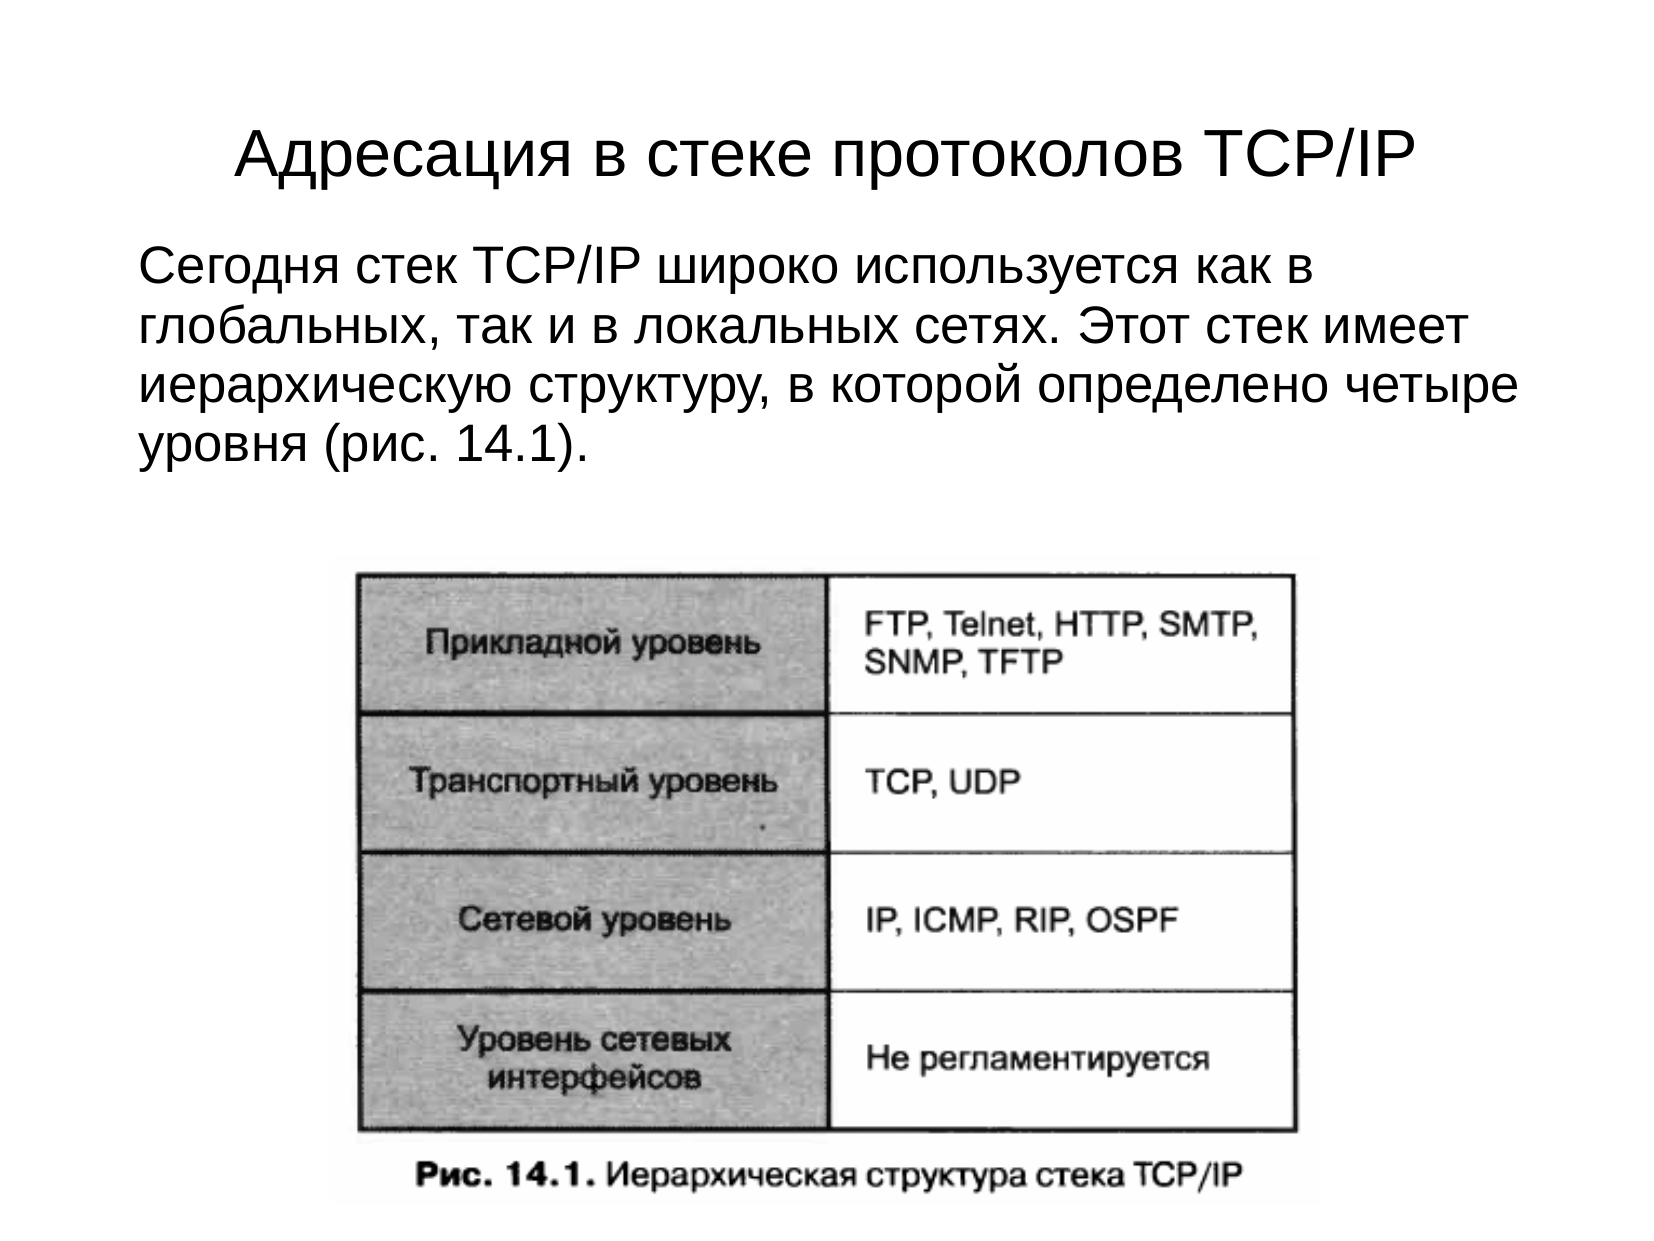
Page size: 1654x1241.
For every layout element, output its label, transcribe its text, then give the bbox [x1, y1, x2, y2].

title Адресация в стеке протоколов TCP/IP [82, 49, 1571, 236]
list Сегодня стек TCP/IP широко используется как в глобальных, так и в локальных сетях. Этот стек имеет иерархическую структуру, в которой определено четыре уровня (рис. 14.1). [82, 236, 1571, 473]
picture [330, 555, 1322, 1205]
